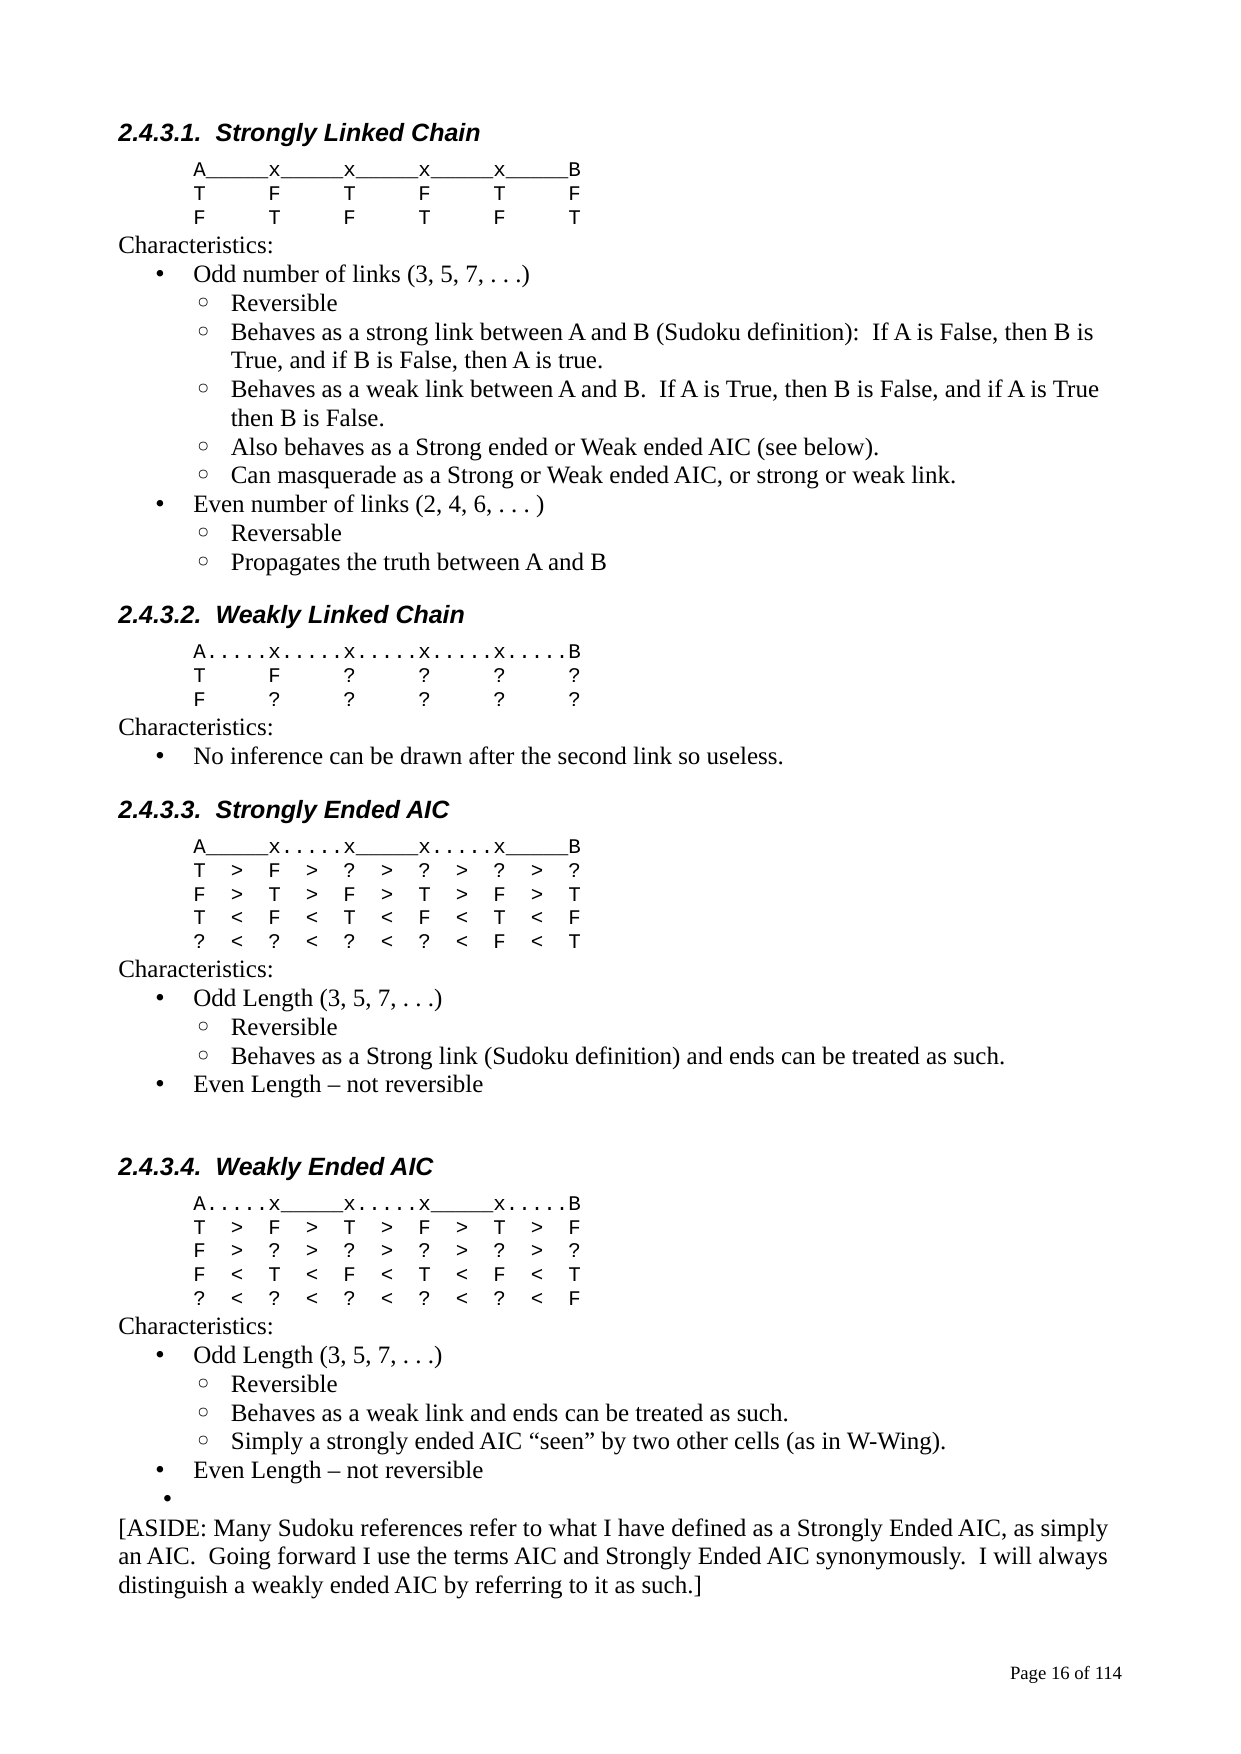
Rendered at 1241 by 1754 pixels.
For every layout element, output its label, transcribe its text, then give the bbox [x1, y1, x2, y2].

text F T F T F T [118, 207, 1122, 230]
list Even Length – not reversible [156, 1069, 1122, 1098]
subtitle Weakly Linked Chain [118, 600, 1122, 629]
list Reversible [193, 1369, 1122, 1398]
text Characteristics: [118, 954, 1122, 983]
subtitle Strongly Linked Chain [118, 118, 1122, 147]
list Simply a strongly ended AIC “seen” by two other cells (as in W-Wing). [193, 1426, 1122, 1455]
text T < F < T < F < T < F [118, 907, 1122, 931]
text ? < ? < ? < ? < ? < F [118, 1288, 1122, 1311]
list Odd number of links (3, 5, 7, . . .) [156, 259, 1122, 288]
text Characteristics: [118, 230, 1122, 259]
text A_____x_____x_____x_____x_____B [118, 159, 1122, 183]
list Even number of links (2, 4, 6, . . . ) [156, 489, 1122, 518]
list Propagates the truth between A and B [193, 547, 1122, 575]
list Behaves as a weak link between A and B. If A is True, then B is False, and if A is True then B is False. [193, 374, 1122, 432]
subtitle Strongly Ended AIC [118, 795, 1122, 824]
text Characteristics: [118, 712, 1122, 741]
subtitle Weakly Ended AIC [118, 1152, 1122, 1181]
text T F T F T F [118, 183, 1122, 207]
text ? < ? < ? < ? < F < T [118, 931, 1122, 954]
list Can masquerade as a Strong or Weak ended AIC, or strong or weak link. [193, 460, 1122, 489]
text [ASIDE: Many Sudoku references refer to what I have defined as a Strongly Ended AIC, as simply an AIC. Going forward I use the terms AIC and Strongly Ended AIC synonymously. I will always distinguish a weakly ended AIC by referring to it as such.] [118, 1513, 1122, 1599]
list Even Length – not reversible [156, 1455, 1122, 1484]
text F ? ? ? ? ? [118, 689, 1122, 712]
text F < T < F < T < F < T [118, 1264, 1122, 1288]
list Reversible [193, 1012, 1122, 1041]
text F > T > F > T > F > T [118, 883, 1122, 907]
list Behaves as a Strong link (Sudoku definition) and ends can be treated as such. [193, 1041, 1122, 1069]
text A_____x.....x_____x.....x_____B [118, 836, 1122, 860]
text F > ? > ? > ? > ? > ? [118, 1241, 1122, 1264]
list Odd Length (3, 5, 7, . . .) [156, 1340, 1122, 1369]
text T F ? ? ? ? [118, 665, 1122, 689]
list Odd Length (3, 5, 7, . . .) [156, 983, 1122, 1012]
list Behaves as a weak link and ends can be treated as such. [193, 1398, 1122, 1426]
list Also behaves as a Strong ended or Weak ended AIC (see below). [193, 432, 1122, 460]
list Reversible [193, 288, 1122, 317]
text A.....x.....x.....x.....x.....B [118, 642, 1122, 665]
text Characteristics: [118, 1311, 1122, 1340]
list Behaves as a strong link between A and B (Sudoku definition): If A is False, then B is True, and if B is False, then A is true. [193, 317, 1122, 374]
text A.....x_____x.....x_____x.....B [118, 1193, 1122, 1217]
text T > F > T > F > T > F [118, 1217, 1122, 1241]
list Reversable [193, 518, 1122, 547]
list No inference can be drawn after the second link so useless. [156, 741, 1122, 770]
text T > F > ? > ? > ? > ? [118, 860, 1122, 883]
